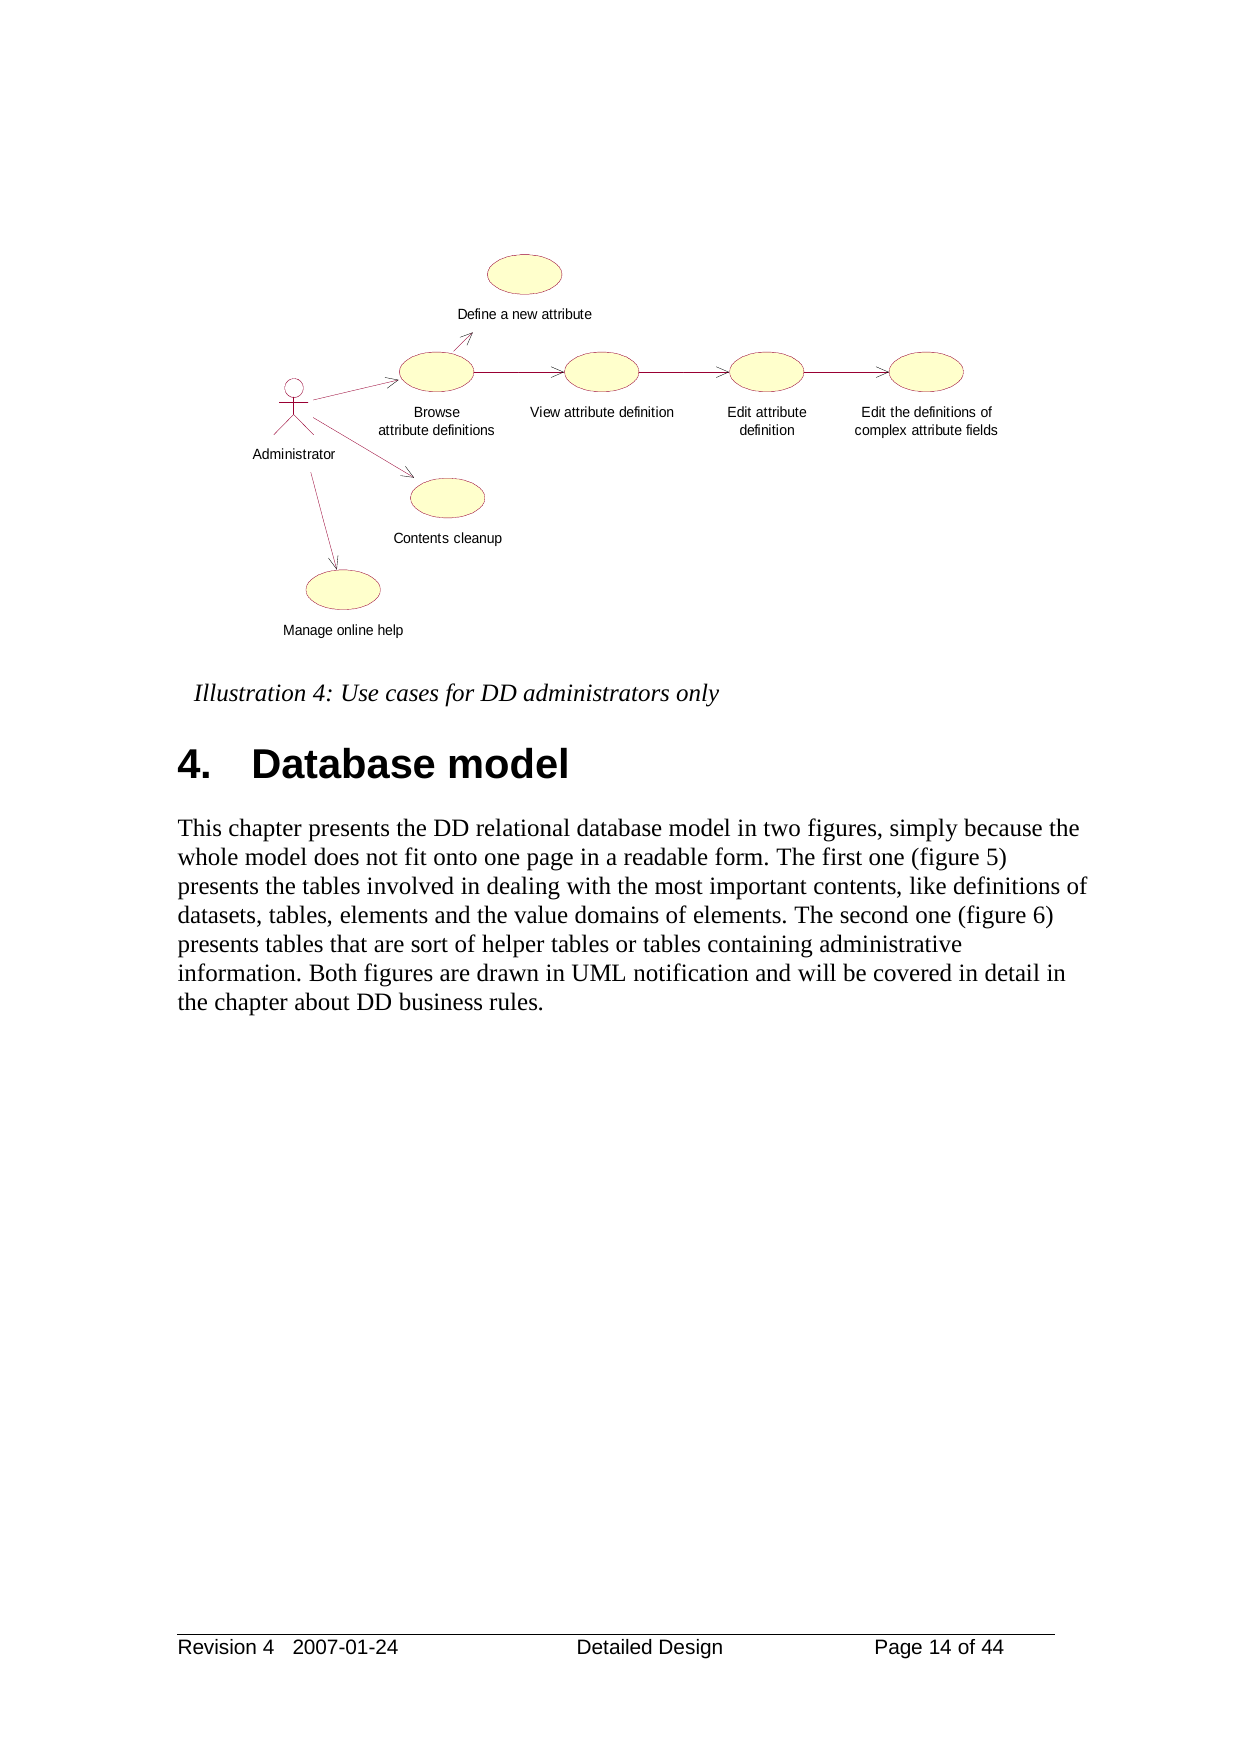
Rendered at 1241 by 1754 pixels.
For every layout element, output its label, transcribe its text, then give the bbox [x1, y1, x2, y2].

text Illustration 4: Use cases for DD administrators only [194, 232, 1076, 707]
subtitle Database model [177, 740, 1092, 788]
text This chapter presents the DD relational database model in two figures, simply because the whole model does not fit onto one page in a readable form. The first one (figure 5) presents the tables involved in dealing with the most important contents, like definitions of datasets, tables, elements and the value domains of elements. The second one (figure 6) presents tables that are sort of helper tables or tables containing administrative information. Both figures are drawn in UML notification and will be covered in detail in the chapter about DD business rules. [177, 813, 1092, 1016]
